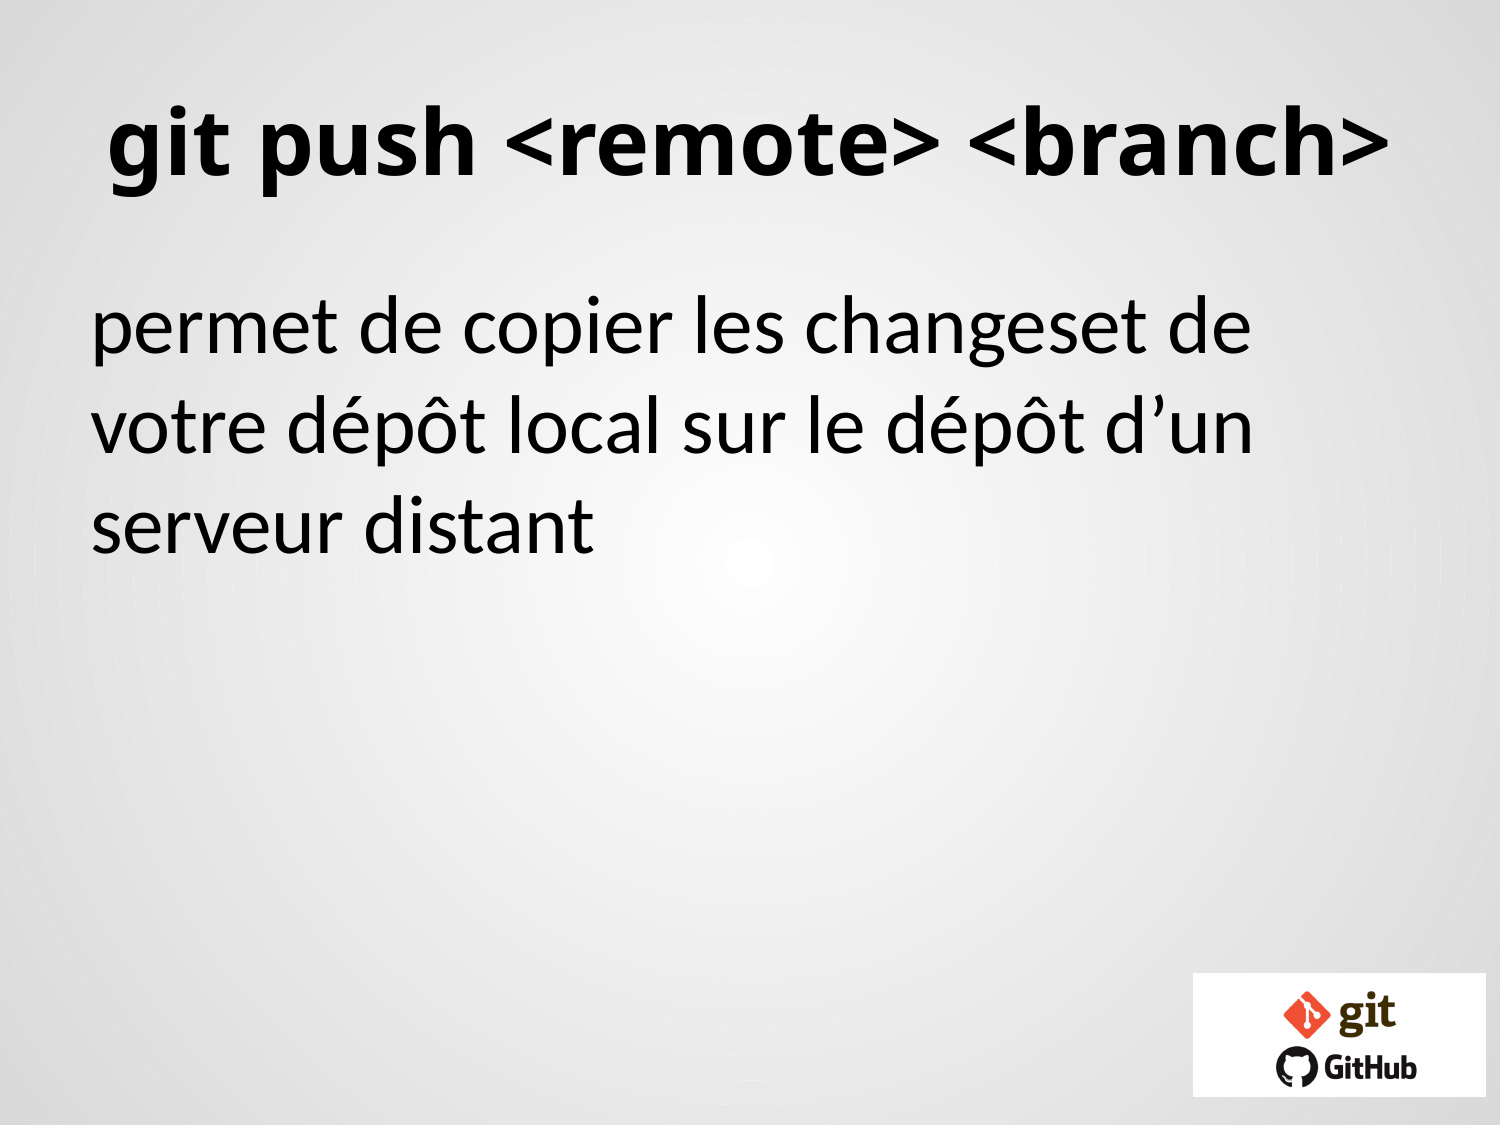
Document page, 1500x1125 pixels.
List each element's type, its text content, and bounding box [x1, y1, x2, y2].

list permet de copier les changeset de votre dépôt local sur le dépôt d’un serveur distant [75, 262, 1425, 946]
title git push <remote> <branch> [75, 45, 1425, 233]
picture [1193, 973, 1486, 1097]
